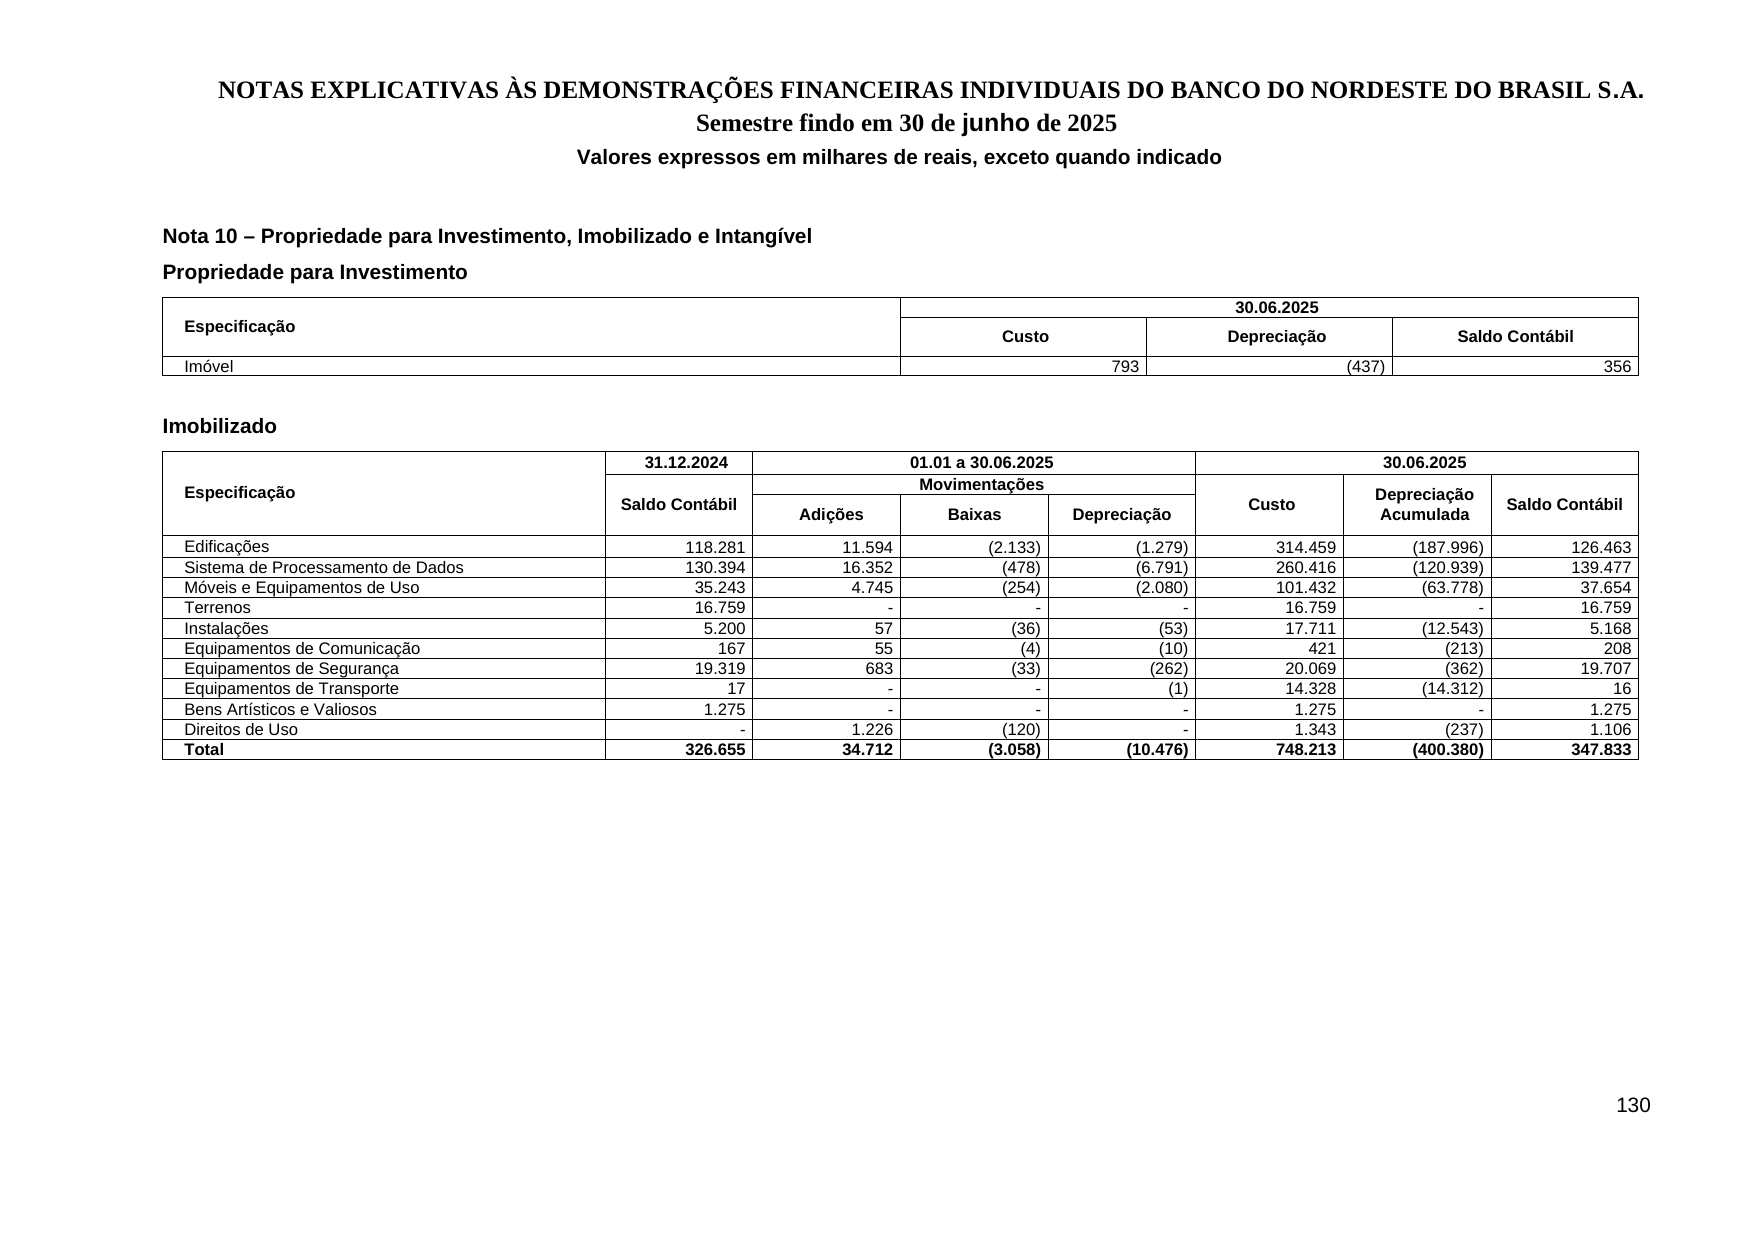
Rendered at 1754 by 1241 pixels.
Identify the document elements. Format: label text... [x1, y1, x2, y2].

table_header 30.06.2025 [901, 298, 1638, 317]
table_cell 5.200 [606, 619, 752, 638]
table_cell 1.226 [753, 720, 900, 739]
table_cell (120.939) [1344, 558, 1491, 577]
table_cell 347.833 [1492, 740, 1638, 759]
table_cell 167 [606, 639, 752, 658]
table_cell 19.319 [606, 659, 752, 678]
table_cell (400.380) [1344, 740, 1491, 759]
table_cell (33) [901, 659, 1048, 678]
table_cell (1.279) [1049, 536, 1195, 557]
table_cell 326.655 [606, 740, 752, 759]
table_cell Baixas [901, 495, 1048, 534]
table_cell 139.477 [1492, 558, 1638, 577]
table_cell Movimentações [753, 475, 1195, 493]
table_cell (63.778) [1344, 578, 1491, 597]
table_cell 16.759 [1196, 598, 1343, 617]
table_cell Direitos de Uso [163, 720, 605, 739]
table_cell 130.394 [606, 558, 752, 577]
table_cell - [753, 679, 900, 698]
table_cell - [753, 598, 900, 617]
table_cell 16.759 [1492, 598, 1638, 617]
table_cell 1.106 [1492, 720, 1638, 739]
table_header Especificação [163, 298, 900, 356]
table_cell - [1049, 720, 1195, 739]
table_cell 17 [606, 679, 752, 698]
table_cell (14.312) [1344, 679, 1491, 698]
table_cell Total [163, 740, 605, 759]
table_cell 314.459 [1196, 536, 1343, 557]
table_cell Edificações [163, 536, 605, 557]
table_cell (478) [901, 558, 1048, 577]
table_cell Saldo Contábil [1393, 318, 1638, 356]
table_cell (1) [1049, 679, 1195, 698]
table_cell Custo [901, 318, 1146, 356]
table_cell Imóvel [163, 357, 900, 375]
table_cell 20.069 [1196, 659, 1343, 678]
table_cell (262) [1049, 659, 1195, 678]
table_cell (254) [901, 578, 1048, 597]
table_cell (187.996) [1344, 536, 1491, 557]
table_cell Equipamentos de Comunicação [163, 639, 605, 658]
table_cell (4) [901, 639, 1048, 658]
text Propriedade para Investimento [162, 260, 1651, 284]
table_cell 793 [901, 357, 1146, 375]
table_cell Equipamentos de Segurança [163, 659, 605, 678]
table_cell Bens Artísticos e Valiosos [163, 699, 605, 718]
table_cell (10.476) [1049, 740, 1195, 759]
table_header 31.12.2024 [606, 452, 752, 474]
table_cell Depreciação [1049, 495, 1195, 534]
table_cell Depreciação Acumulada [1344, 475, 1491, 534]
table_cell 126.463 [1492, 536, 1638, 557]
table_cell 37.654 [1492, 578, 1638, 597]
table_cell (437) [1147, 357, 1392, 375]
table_cell (120) [901, 720, 1048, 739]
table_cell - [1344, 699, 1491, 718]
table_cell (12.543) [1344, 619, 1491, 638]
table_cell 1.275 [1196, 699, 1343, 718]
table_cell 1.275 [606, 699, 752, 718]
table_cell 17.711 [1196, 619, 1343, 638]
table_cell 1.343 [1196, 720, 1343, 739]
table_cell 35.243 [606, 578, 752, 597]
table_cell 57 [753, 619, 900, 638]
table_cell (10) [1049, 639, 1195, 658]
table_cell Terrenos [163, 598, 605, 617]
table_cell - [901, 598, 1048, 617]
table_cell 4.745 [753, 578, 900, 597]
table_cell 14.328 [1196, 679, 1343, 698]
table_cell Equipamentos de Transporte [163, 679, 605, 698]
table_cell Custo [1196, 475, 1343, 534]
table_header Especificação [163, 452, 605, 534]
table_cell Saldo Contábil [1492, 475, 1638, 534]
table_cell 1.275 [1492, 699, 1638, 718]
table_cell 19.707 [1492, 659, 1638, 678]
table_cell (362) [1344, 659, 1491, 678]
table_cell Instalações [163, 619, 605, 638]
table_cell - [901, 699, 1048, 718]
table_cell - [606, 720, 752, 739]
table_cell Sistema de Processamento de Dados [163, 558, 605, 577]
text Imobilizado [162, 413, 1651, 437]
table_cell - [1344, 598, 1491, 617]
table_cell - [1049, 598, 1195, 617]
table_cell 260.416 [1196, 558, 1343, 577]
table_cell Móveis e Equipamentos de Uso [163, 578, 605, 597]
table_cell 16 [1492, 679, 1638, 698]
table_cell 118.281 [606, 536, 752, 557]
table_cell 683 [753, 659, 900, 678]
table_cell (53) [1049, 619, 1195, 638]
table_cell - [1049, 699, 1195, 718]
table_cell Saldo Contábil [606, 475, 752, 534]
table_cell - [753, 699, 900, 718]
table_cell (213) [1344, 639, 1491, 658]
table_cell 748.213 [1196, 740, 1343, 759]
table_cell (36) [901, 619, 1048, 638]
table_cell (6.791) [1049, 558, 1195, 577]
table_cell 421 [1196, 639, 1343, 658]
table_cell 101.432 [1196, 578, 1343, 597]
table_header 30.06.2025 [1196, 452, 1638, 474]
table_cell (237) [1344, 720, 1491, 739]
table_cell - [901, 679, 1048, 698]
table_cell 16.759 [606, 598, 752, 617]
table_cell Depreciação [1147, 318, 1392, 356]
text Nota 10 – Propriedade para Investimento, Imobilizado e Intangível [162, 224, 1651, 248]
table_cell 208 [1492, 639, 1638, 658]
table_cell 16.352 [753, 558, 900, 577]
table_cell 5.168 [1492, 619, 1638, 638]
table_cell (2.133) [901, 536, 1048, 557]
table_cell 356 [1393, 357, 1638, 375]
table_cell 34.712 [753, 740, 900, 759]
table_header 01.01 a 30.06.2025 [753, 452, 1195, 474]
table_cell 11.594 [753, 536, 900, 557]
table_cell Adições [753, 495, 900, 534]
table_cell (2.080) [1049, 578, 1195, 597]
table_cell 55 [753, 639, 900, 658]
table_cell (3.058) [901, 740, 1048, 759]
